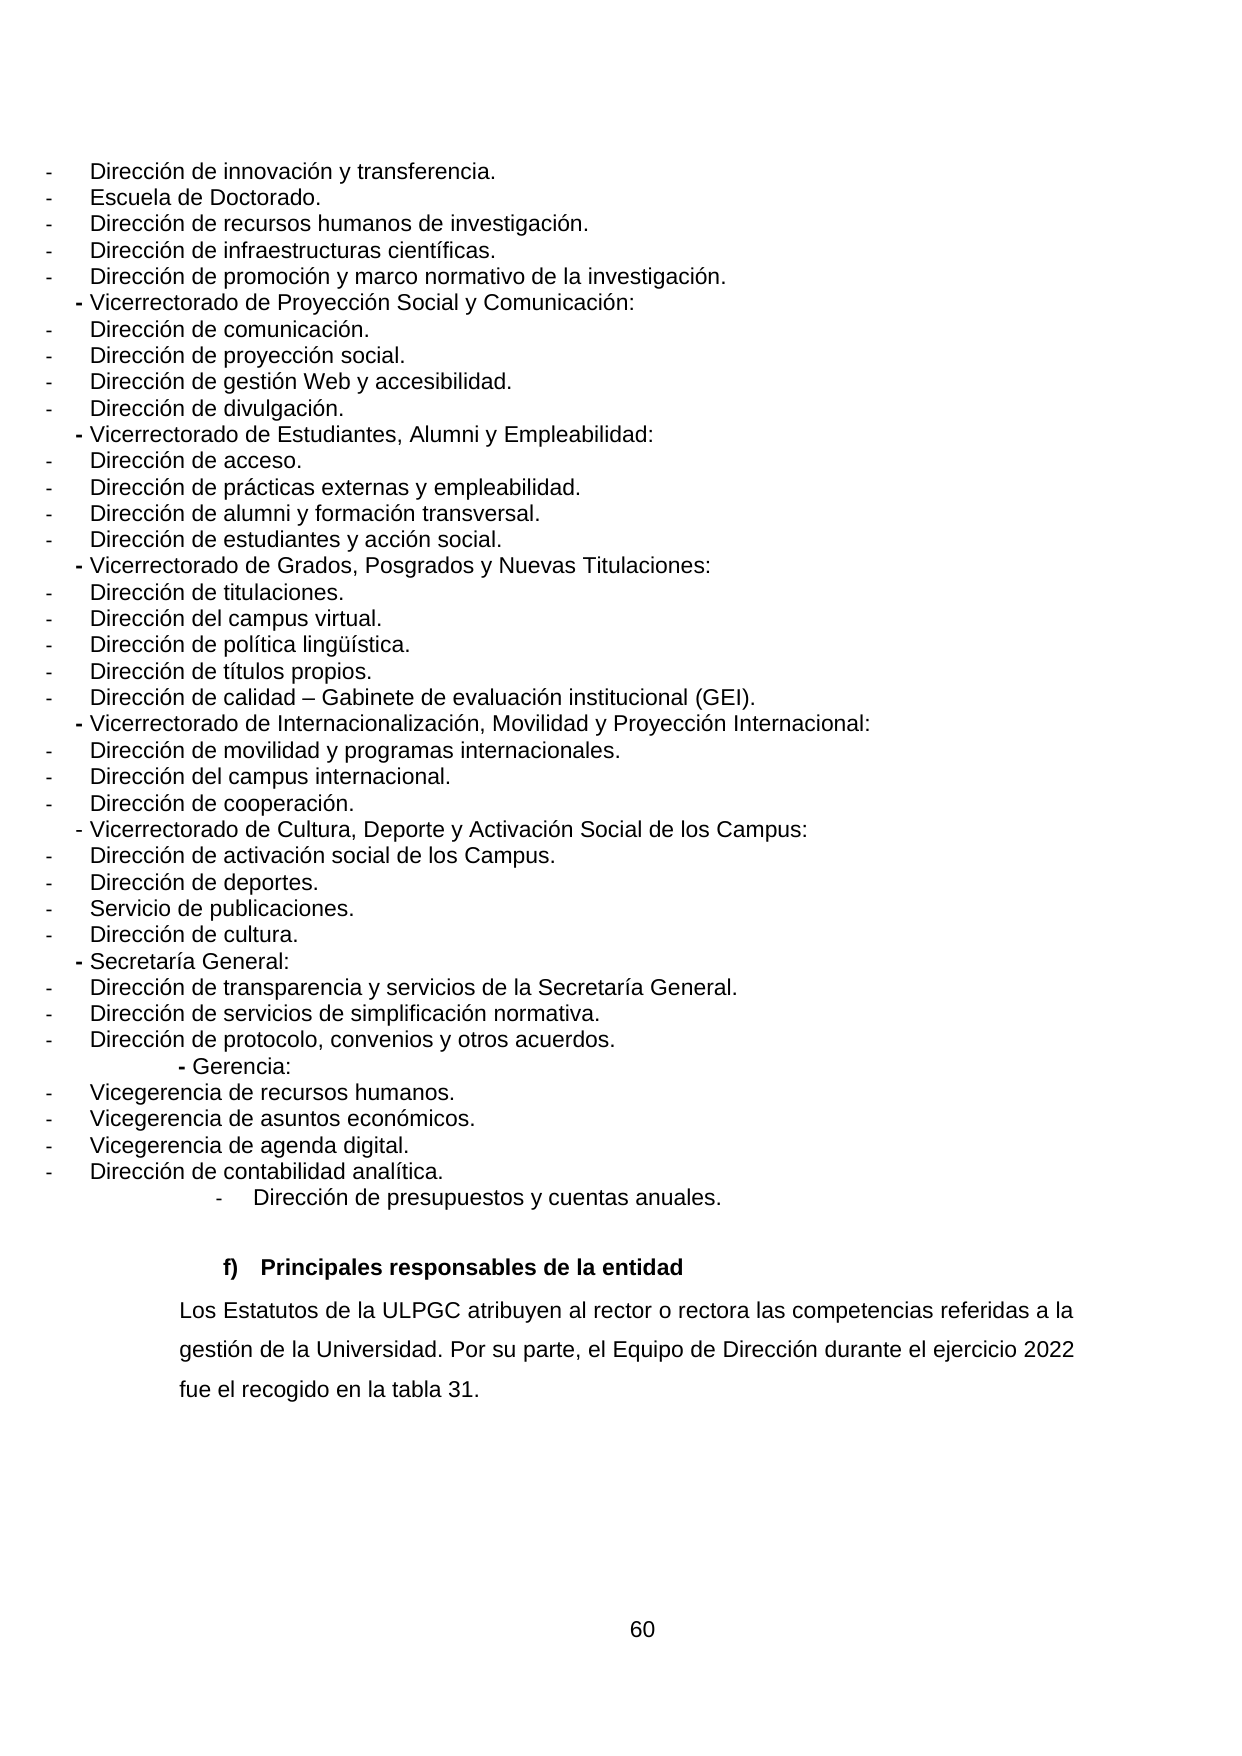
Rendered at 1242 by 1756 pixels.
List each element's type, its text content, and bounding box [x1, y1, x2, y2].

list Servicio de publicaciones. [45, 895, 1192, 922]
text Los Estatutos de la ULPGC atribuyen al rector o rectora las competencias referidas a la gestión de la Universidad. Por su parte, el Equipo de Dirección durante el ejercicio 2022 fue el recogido en la tabla 31. [179, 1297, 1075, 1402]
list Vicegerencia de asuntos económicos. [45, 1106, 1192, 1132]
list Gerencia: [178, 1053, 1192, 1079]
list Dirección de cooperación. [45, 790, 1192, 816]
list Vicerrectorado de Internacionalización, Movilidad y Proyección Internacional: [75, 711, 1192, 737]
list Vicegerencia de agenda digital. [45, 1132, 1192, 1158]
list Dirección de gestión Web y accesibilidad. [45, 369, 1192, 395]
list Dirección de contabilidad analítica. [45, 1158, 1192, 1185]
list Dirección de comunicación. [45, 316, 1192, 342]
list Dirección de titulaciones. [45, 579, 1192, 606]
list Dirección de acceso. [45, 448, 1192, 474]
list Vicerrectorado de Proyección Social y Comunicación: [75, 290, 1192, 316]
list Dirección de alumni y formación transversal. [45, 500, 1192, 527]
list Vicerrectorado de Cultura, Deporte y Activación Social de los Campus: [75, 816, 1192, 843]
list Dirección de infraestructuras científicas. [45, 237, 1192, 263]
list Vicerrectorado de Grados, Posgrados y Nuevas Titulaciones: [75, 553, 1192, 579]
list Dirección de política lingüística. [45, 632, 1192, 658]
list Dirección de títulos propios. [45, 658, 1192, 684]
list Dirección de deportes. [45, 869, 1192, 895]
list Vicegerencia de recursos humanos. [45, 1080, 1192, 1106]
list Dirección del campus virtual. [45, 606, 1192, 632]
list Dirección de presupuestos y cuentas anuales. [215, 1185, 1192, 1211]
list Dirección de transparencia y servicios de la Secretaría General. [45, 974, 1192, 1001]
list Dirección de divulgación. [45, 395, 1192, 421]
list Secretaría General: [75, 948, 1192, 974]
list Dirección de cultura. [45, 922, 1192, 948]
list Dirección de activación social de los Campus. [45, 843, 1192, 869]
list Principales responsables de la entidad [223, 1254, 1192, 1281]
list Dirección de estudiantes y acción social. [45, 527, 1192, 553]
list Dirección de protocolo, convenios y otros acuerdos. [45, 1027, 1192, 1053]
list Dirección de recursos humanos de investigación. [45, 211, 1192, 237]
list Dirección de promoción y marco normativo de la investigación. [45, 263, 1192, 290]
list Dirección de proyección social. [45, 342, 1192, 369]
list Dirección de calidad – Gabinete de evaluación institucional (GEI). [45, 684, 1192, 711]
list Dirección de servicios de simplificación normativa. [45, 1001, 1192, 1027]
list Escuela de Doctorado. [45, 185, 1192, 211]
list Dirección de movilidad y programas internacionales. [45, 737, 1192, 763]
list Dirección del campus internacional. [45, 764, 1192, 790]
list Dirección de innovación y transferencia. [45, 158, 1192, 184]
list Dirección de prácticas externas y empleabilidad. [45, 474, 1192, 500]
list Vicerrectorado de Estudiantes, Alumni y Empleabilidad: [75, 421, 1192, 448]
